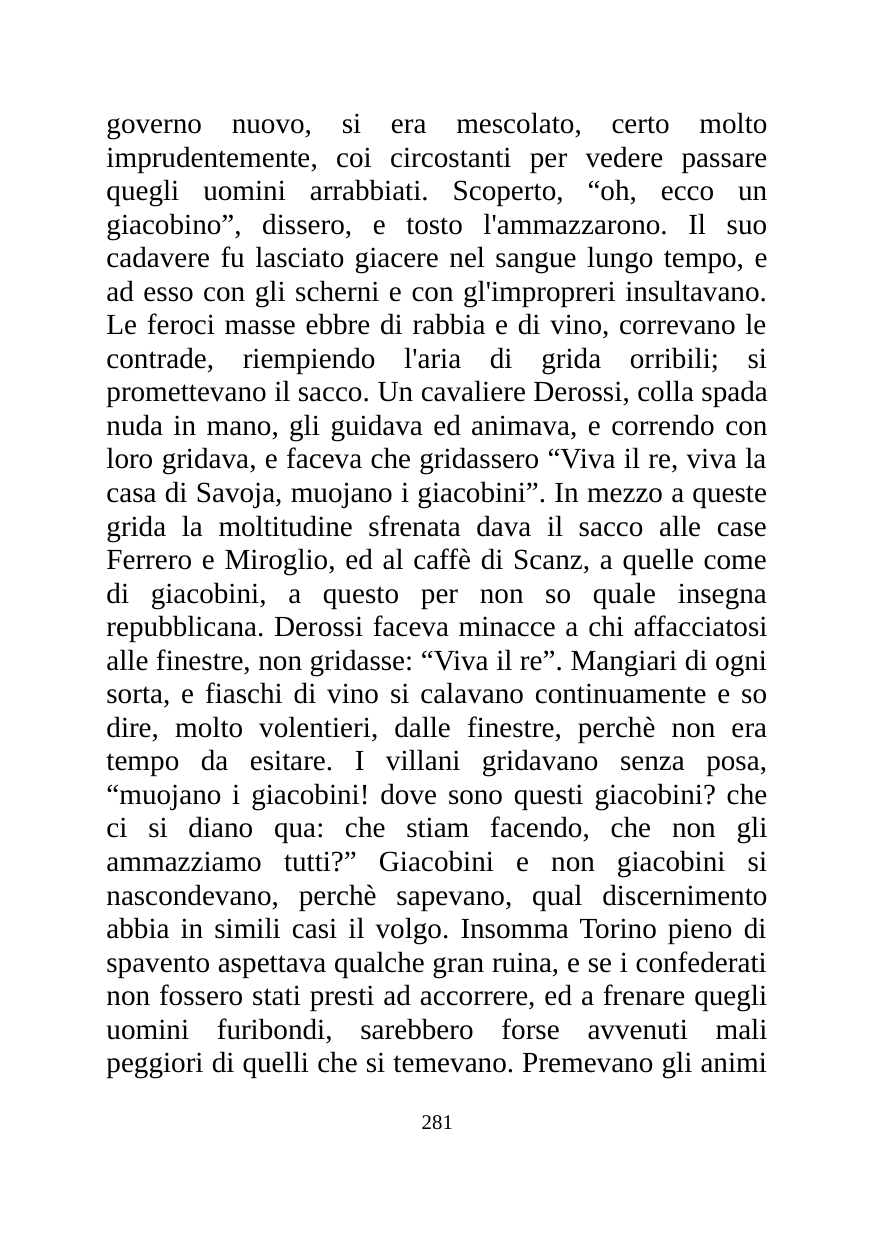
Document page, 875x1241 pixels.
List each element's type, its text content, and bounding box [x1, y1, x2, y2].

text governo nuovo, si era mescolato, certo molto imprudentemente, coi circostanti per vedere passare quegli uomini arrabbiati. Scoperto, “oh, ecco un giacobino”, dissero, e tosto l'ammazzarono. Il suo cadavere fu lasciato giacere nel sangue lungo tempo, e ad esso con gli scherni e con gl'impropreri insultavano. Le feroci masse ebbre di rabbia e di vino, correvano le contrade, riempiendo l'aria di grida orribili; si promettevano il sacco. Un cavaliere Derossi, colla spada nuda in mano, gli guidava ed animava, e correndo con loro gridava, e faceva che gridassero “Viva il re, viva la casa di Savoja, muojano i giacobini”. In mezzo a queste grida la moltitudine sfrenata dava il sacco alle case Ferrero e Miroglio, ed al caffè di Scanz, a quelle come di giacobini, a questo per non so quale insegna repubblicana. Derossi faceva minacce a chi affacciatosi alle finestre, non gridasse: “Viva il re”. Mangiari di ogni sorta, e fiaschi di vino si calavano continuamente e so dire, molto volentieri, dalle finestre, perchè non era tempo da esitare. I villani gridavano senza posa, “muojano i giacobini! dove sono questi giacobini? che ci si diano qua: che stiam facendo, che non gli ammazziamo tutti?” Giacobini e non giacobini si nascondevano, perchè sapevano, qual discernimento abbia in simili casi il volgo. Insomma Torino pieno di spavento aspettava qualche gran ruina, e se i confederati non fossero stati presti ad accorrere, ed a frenare quegli uomini furibondi, sarebbero forse avvenuti mali peggiori di quelli che si temevano. Premevano gli animi [106, 106, 768, 1079]
